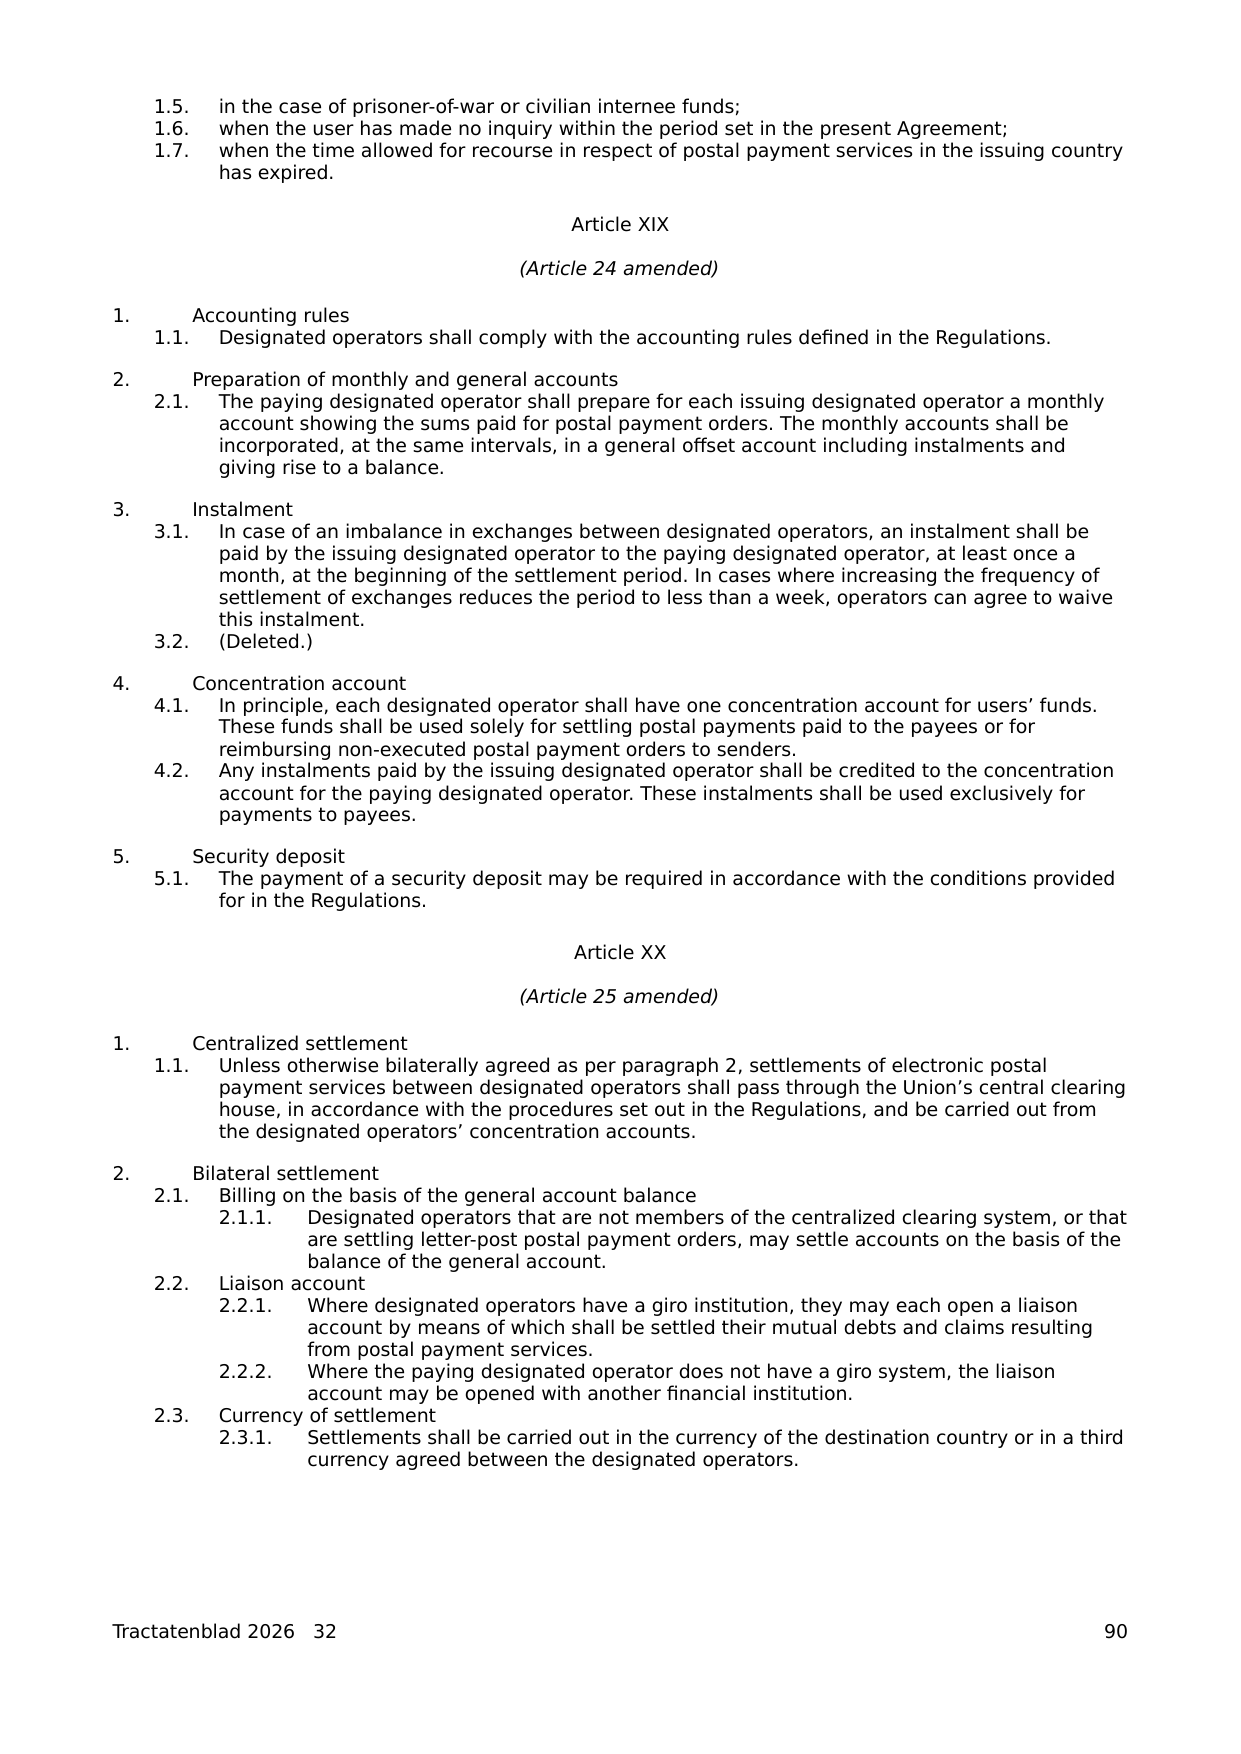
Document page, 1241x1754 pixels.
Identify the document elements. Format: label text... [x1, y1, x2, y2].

text 5. Security deposit [112, 846, 1128, 868]
text 1.6. when the user has made no inquiry within the period set in the present Agreement; [153, 118, 1128, 140]
text 3. Instalment [112, 499, 1128, 521]
text 4. Concentration account [112, 672, 1128, 694]
text 5.1. The payment of a security deposit may be required in accordance with the conditions provided for in the Regulations. [153, 868, 1128, 912]
text 2.1. Billing on the basis of the general account balance [153, 1185, 1128, 1207]
text 1.7. when the time allowed for recourse in respect of postal payment services in the issuing country has expired. [153, 140, 1128, 184]
text 1.1. Unless otherwise bilaterally agreed as per paragraph 2, settlements of electronic postal payment services between designated operators shall pass through the Union’s central clearing house, in accordance with the procedures set out in the Regulations, and be carried out from the designated operators’ concentration accounts. [153, 1055, 1128, 1143]
text 2.1.1. Designated operators that are not members of the centralized clearing system, or that are settling letter-post postal payment orders, may settle accounts on the basis of the balance of the general account. [218, 1207, 1128, 1273]
text 1. Accounting rules [112, 305, 1128, 327]
text 2. Preparation of monthly and general accounts [112, 369, 1128, 391]
text 2.3. Currency of settlement [153, 1405, 1128, 1427]
text 3.1. In case of an imbalance in exchanges between designated operators, an instalment shall be paid by the issuing designated operator to the paying designated operator, at least once a month, at the beginning of the settlement period. In cases where increasing the frequency of settlement of exchanges reduces the period to less than a week, operators can agree to waive this instalment. [153, 521, 1128, 631]
text 4.1. In principle, each designated operator shall have one concentration account for users’ funds. These funds shall be used solely for settling postal payments paid to the payees or for reimbursing non-executed postal payment orders to senders. [153, 694, 1128, 760]
text 2.2. Liaison account [153, 1273, 1128, 1295]
subtitle Article XX (Article 25 amended) [112, 942, 1128, 1008]
text 1.1. Designated operators shall comply with the accounting rules defined in the Regulations. [153, 327, 1128, 349]
text 2. Bilateral settlement [112, 1163, 1128, 1185]
text 3.2. (Deleted.) [153, 631, 1128, 652]
text 2.1. The paying designated operator shall prepare for each issuing designated operator a monthly account showing the sums paid for postal payment orders. The monthly accounts shall be incorporated, at the same intervals, in a general offset account including instalments and giving rise to a balance. [153, 391, 1128, 479]
text 4.2. Any instalments paid by the issuing designated operator shall be credited to the concentration account for the paying designated operator. These instalments shall be used exclusively for payments to payees. [153, 760, 1128, 826]
text 1.5. in the case of prisoner-of-war or civilian internee funds; [153, 96, 1128, 118]
text 2.3.1. Settlements shall be carried out in the currency of the destination country or in a third currency agreed between the designated operators. [218, 1427, 1128, 1471]
text 1. Centralized settlement [112, 1033, 1128, 1055]
text 2.2.2. Where the paying designated operator does not have a giro system, the liaison account may be opened with another financial institution. [218, 1361, 1128, 1405]
subtitle Article XIX (Article 24 amended) [112, 214, 1128, 280]
text 2.2.1. Where designated operators have a giro institution, they may each open a liaison account by means of which shall be settled their mutual debts and claims resulting from postal payment services. [218, 1295, 1128, 1361]
